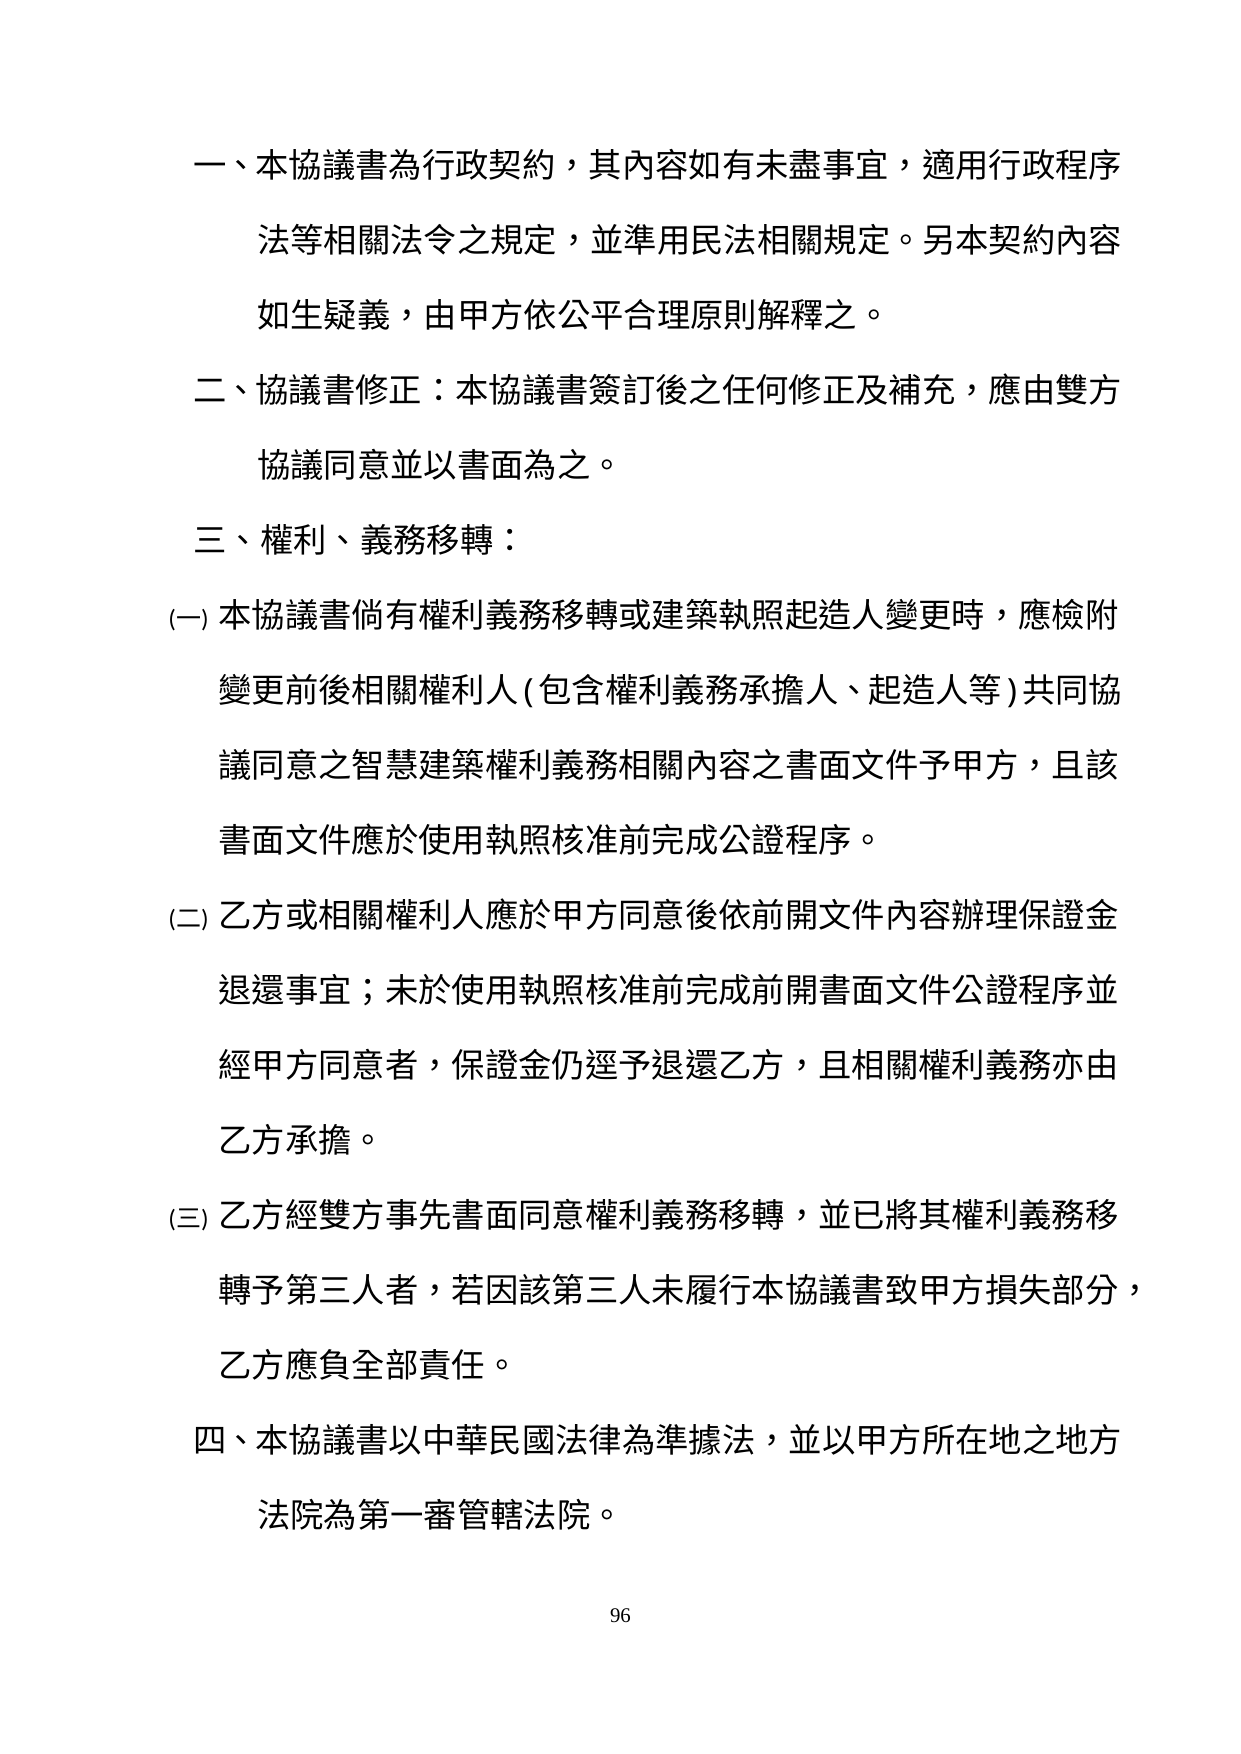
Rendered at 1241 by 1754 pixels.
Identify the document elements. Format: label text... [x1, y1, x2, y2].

text 四、本協議書以中華民國法律為準據法，並以甲方所在地之地方法院為第一審管轄法院。 [193, 1401, 1122, 1551]
list 乙方或相關權利人應於甲方同意後依前開文件內容辦理保證金退還事宜；未於使用執照核准前完成前開書面文件公證程序並經甲方同意者，保證金仍逕予退還乙方，且相關權利義務亦由乙方承擔。 [168, 876, 1122, 1176]
list 乙方經雙方事先書面同意權利義務移轉，並已將其權利義務移轉予第三人者，若因該第三人未履行本協議書致甲方損失部分，乙方應負全部責任。 [168, 1176, 1122, 1401]
text 三、權利、義務移轉： [193, 501, 1122, 576]
text 二、協議書修正：本協議書簽訂後之任何修正及補充，應由雙方協議同意並以書面為之。 [193, 351, 1122, 501]
list 本協議書倘有權利義務移轉或建築執照起造人變更時，應檢附變更前後相關權利人(包含權利義務承擔人、起造人等)共同協議同意之智慧建築權利義務相關內容之書面文件予甲方，且該書面文件應於使用執照核准前完成公證程序。 [168, 576, 1122, 876]
text 一、本協議書為行政契約，其內容如有未盡事宜，適用行政程序法等相關法令之規定，並準用民法相關規定。另本契約內容如生疑義，由甲方依公平合理原則解釋之。 [193, 126, 1122, 351]
